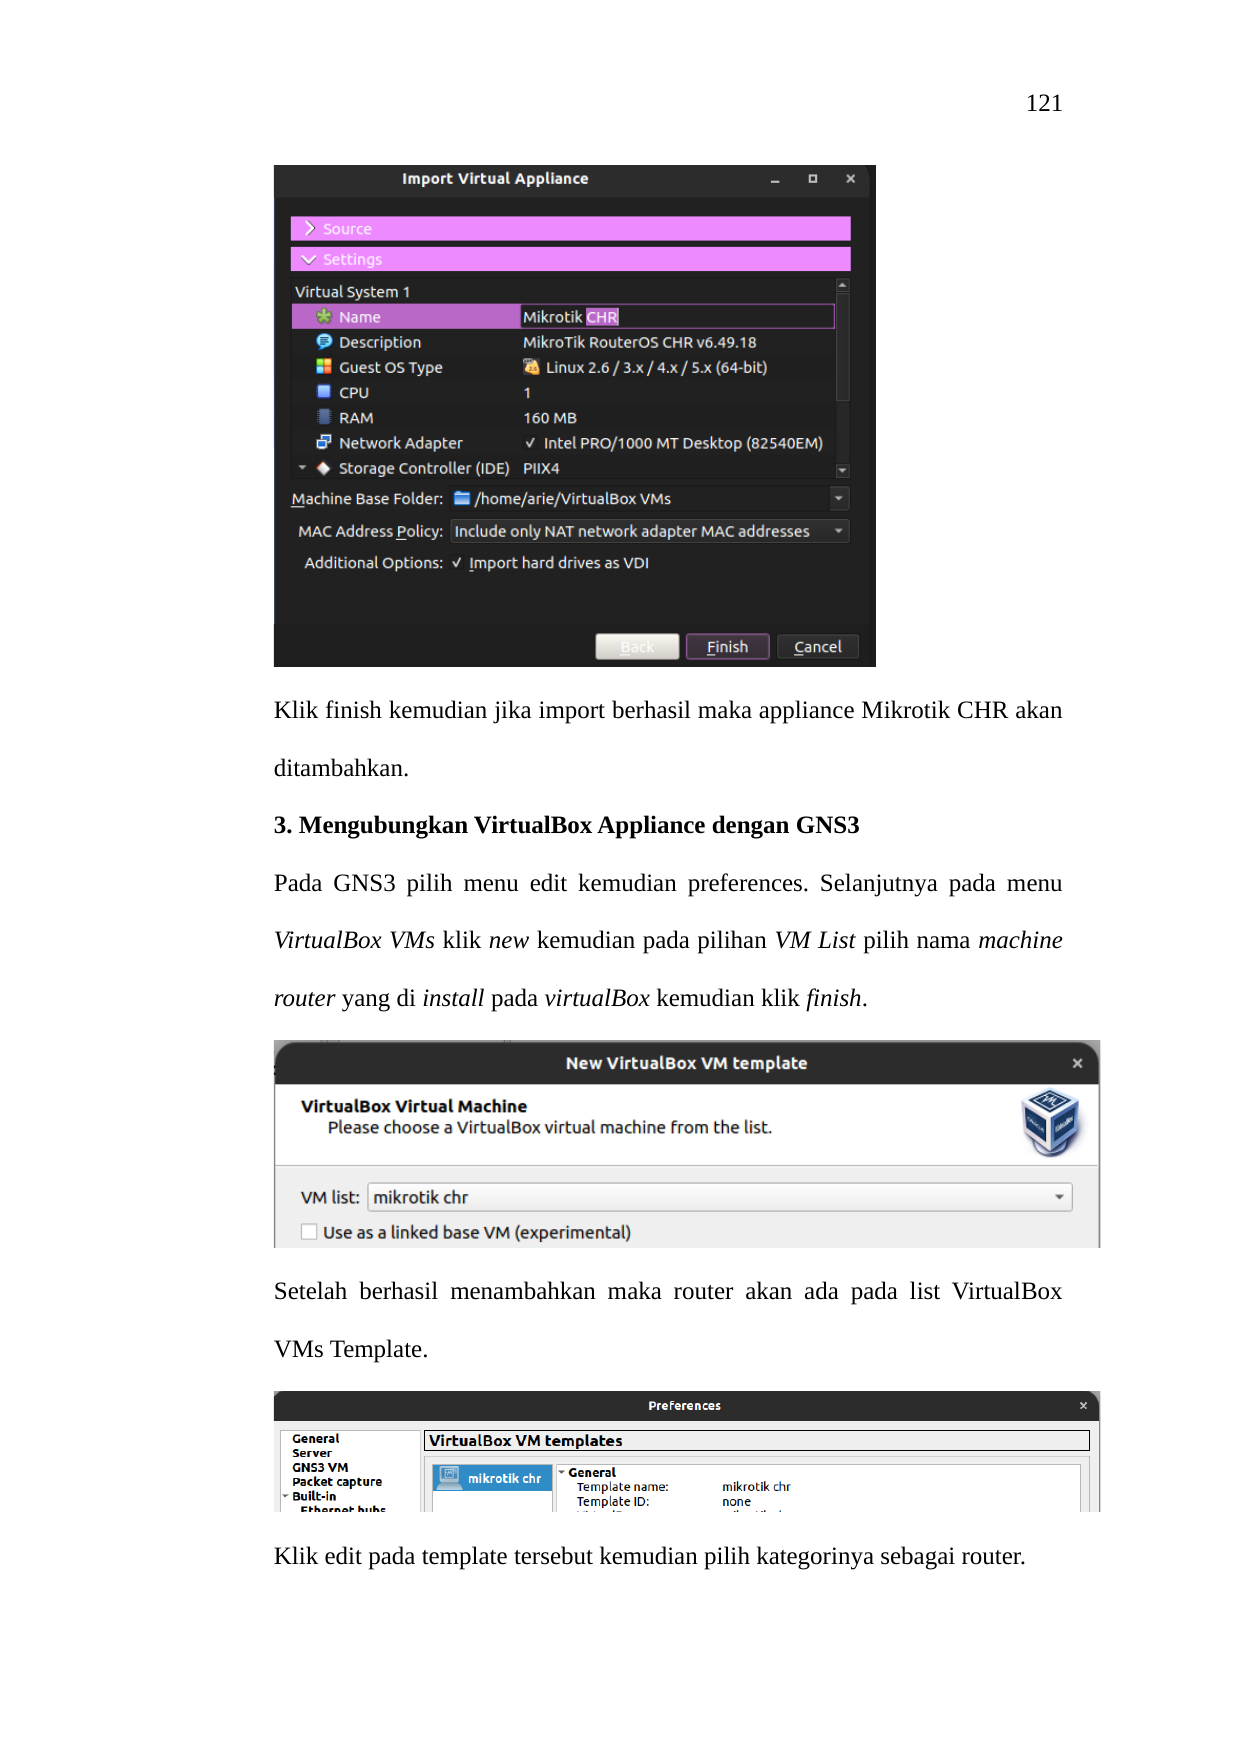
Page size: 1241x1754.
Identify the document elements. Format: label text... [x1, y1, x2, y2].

list Klik finish kemudian jika import berhasil maka appliance Mikrotik CHR akan ditambahkan. [236, 695, 1063, 782]
list 3. Mengubungkan VirtualBox Appliance dengan GNS3 [236, 810, 1063, 839]
list Pada GNS3 pilih menu edit kemudian preferences. Selanjutnya pada menu VirtualBox VMs klik new kemudian pada pilihan VM List pilih nama machine router yang di install pada virtualBox kemudian klik finish. [236, 868, 1063, 1012]
picture [273, 165, 876, 667]
list Setelah berhasil menambahkan maka router akan ada pada list VirtualBox VMs Template. [236, 1276, 1063, 1363]
picture [273, 1040, 1101, 1248]
picture [273, 1391, 1101, 1512]
list Klik edit pada template tersebut kemudian pilih kategorinya sebagai router. [236, 1541, 1063, 1569]
